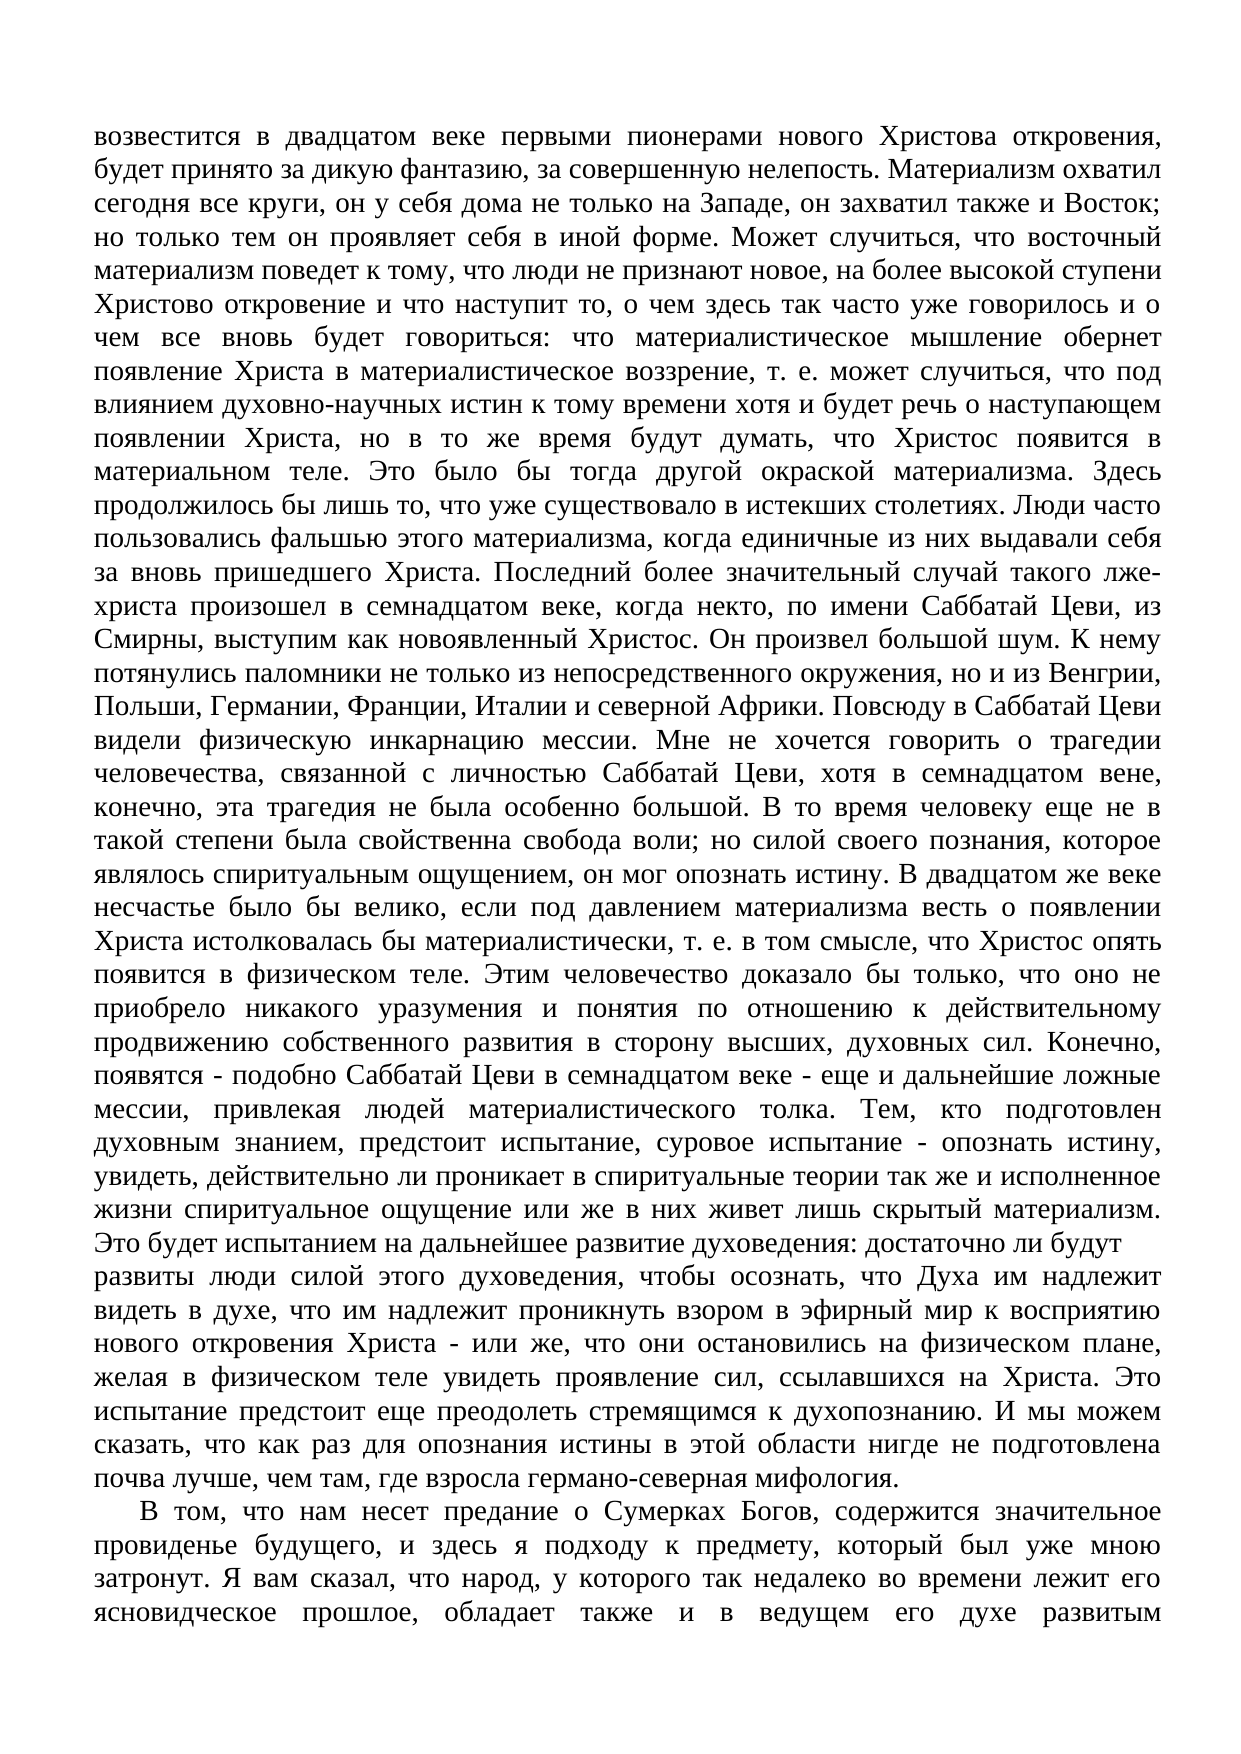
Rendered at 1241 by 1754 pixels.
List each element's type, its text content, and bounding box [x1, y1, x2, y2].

text развиты люди силой этого духоведения, чтобы осознать, что Духа им надлежит видеть в духе, что им надлежит проникнуть взором в эфирный мир к восприятию нового откровения Христа - или же, что они остановились на физическом плане, желая в физическом теле увидеть проявление сил, ссылавшихся на Христа. Это испытание предстоит еще преодолеть стремящимся к духопознанию. И мы можем сказать, что как раз для опознания истины в этой области нигде не подготовлена почва лучше, чем там, где взросла германо-северная мифология. [94, 1258, 1162, 1493]
text возвестится в двадцатом веке первыми пионерами нового Христова откровения, будет принято за дикую фантазию, за совершенную нелепость. Материализм охватил сегодня все круги, он у себя дома не только на Западе, он захватил также и Восток; но только тем он проявляет себя в иной форме. Может случиться, что восточный материализм поведет к тому, что люди не признают новое, на более высокой ступени Христово откровение и что наступит то, о чем здесь так часто уже говорилось и о чем все вновь будет говориться: что материалистическое мышление обернет появление Христа в материалистическое воззрение, т. е. может случиться, что под влиянием духовно-научных истин к тому времени хотя и будет речь о наступающем появлении Христа, но в то же время будут думать, что Христос появится в материальном теле. Это было бы тогда другой окраской материализма. Здесь продолжилось бы лишь то, что уже существовало в истекших столетиях. Люди часто пользовались фальшью этого материализма, когда единичные из них выдавали себя за вновь пришедшего Христа. Последний более значительный случай такого лже-христа произошел в семнадцатом веке, когда некто, по имени Саббатай Цеви, из Смирны, выступим как новоявленный Христос. Он произвел большой шум. К нему потянулись паломники не только из непосредственного окружения, но и из Венгрии, Польши, Германии, Франции, Италии и северной Африки. Повсюду в Саббатай Цеви видели физическую инкарнацию мессии. Мне не хочется говорить о трагедии человечества, связанной с личностью Саббатай Цеви, хотя в семнадцатом вене, конечно, эта трагедия не была особенно большой. В то время человеку еще не в такой степени была свойственна свобода воли; но силой своего познания, которое являлось спиритуальным ощущением, он мог опознать истину. В двадцатом же веке несчастье было бы велико, если под давлением материализма весть о появлении Христа истолковалась бы материалистически, т. е. в том смысле, что Христос опять появится в физическом теле. Этим человечество доказало бы только, что оно не приобрело никакого уразумения и понятия по отношению к действительному продвижению собственного развития в сторону высших, духовных сил. Конечно, появятся - подобно Саббатай Цеви в семнадцатом веке - еще и дальнейшие ложные мессии, привлекая людей материалистического толка. Тем, кто подготовлен духовным знанием, предстоит испытание, суровое испытание - опознать истину, увидеть, действительно ли проникает в спиритуальные теории так же и исполненное жизни спиритуальное ощущение или же в них живет лишь скрытый материализм. Это будет испытанием на дальнейшее развитие духоведения: достаточно ли будут [94, 118, 1162, 1258]
text В том, что нам несет предание о Сумерках Богов, содержится значительное провиденье будущего, и здесь я подходу к предмету, который был уже мною затронут. Я вам сказал, что народ, у которого так недалеко во времени лежит его ясновидческое прошлое, обладает также и в ведущем его духе развитым [94, 1493, 1162, 1627]
